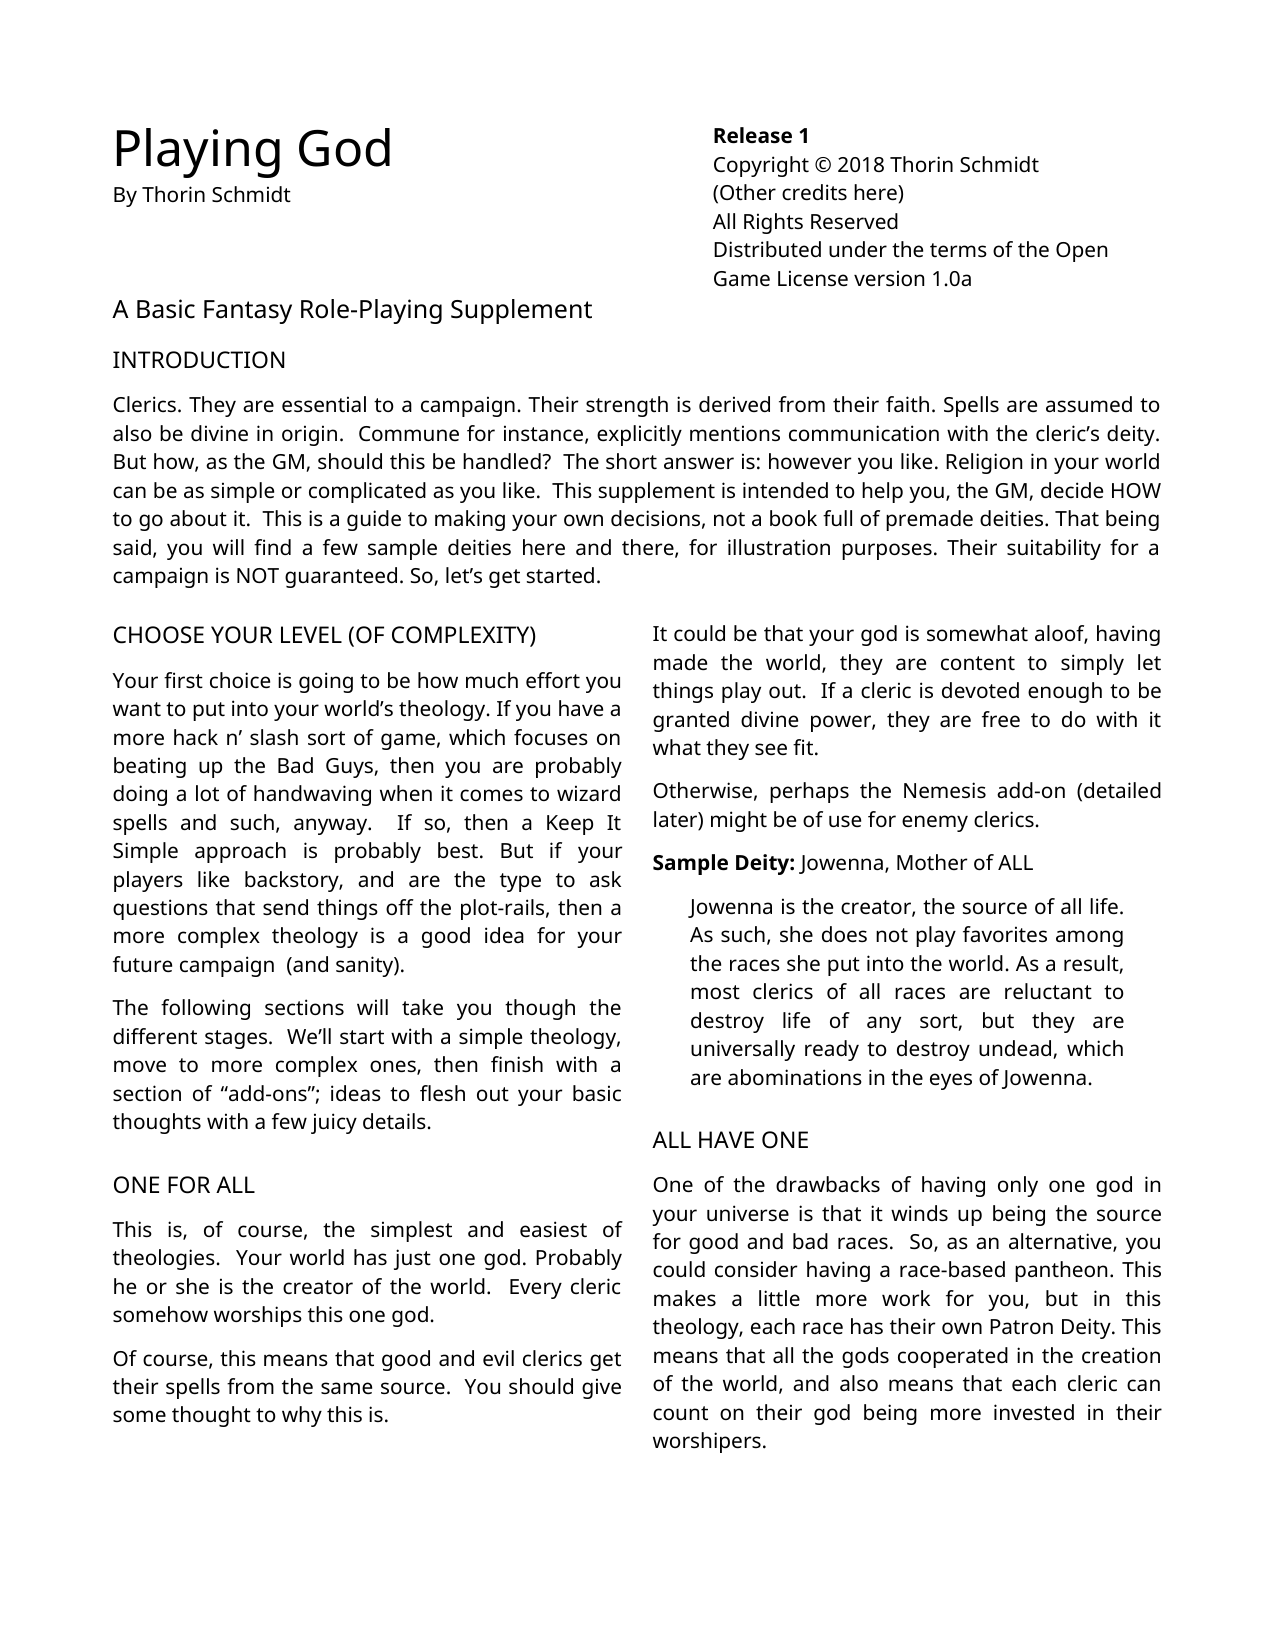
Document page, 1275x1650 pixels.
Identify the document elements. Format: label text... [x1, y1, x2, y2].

text Your first choice is going to be how much effort you want to put into your world’s theology. If you have a more hack n’ slash sort of game, which focuses on beating up the Bad Guys, then you are probably doing a lot of handwaving when it comes to wizard spells and such, anyway. If so, then a Keep It Simple approach is probably best. But if your players like backstory, and are the type to ask questions that send things off the plot-rails, then a more complex theology is a good idea for your future campaign (and sanity). [112, 666, 622, 978]
subtitle INTRODUCTION [112, 344, 1162, 375]
subtitle CHOOSE YOUR LEVEL (OF COMPLEXITY) [112, 619, 622, 651]
text Jowenna is the creator, the source of all life. As such, she does not play favorites among the races she put into the world. As a result, most clerics of all races are reluctant to destroy life of any sort, but they are universally ready to destroy undead, which are abominations in the eyes of Jowenna. [690, 892, 1125, 1091]
subtitle ONE FOR ALL [112, 1169, 622, 1200]
text The following sections will take you though the different stages. We’ll start with a simple theology, move to more complex ones, then finish with a section of “add-ons”; ideas to flesh out your basic thoughts with a few juicy details. [112, 993, 622, 1136]
text Of course, this means that good and evil clerics get their spells from the same source. You should give some thought to why this is. [112, 1344, 622, 1429]
text It could be that your god is somewhat aloof, having made the world, they are content to simply let things play out. If a cleric is devoted enough to be granted divine power, they are free to do with it what they see fit. [652, 619, 1162, 762]
text Clerics. They are essential to a campaign. Their strength is derived from their faith. Spells are assumed to also be divine in origin. Commune for instance, explicitly mentions communication with the cleric’s deity. But how, as the GM, should this be handled? The short answer is: however you like. Religion in your world can be as simple or complicated as you like. This supplement is intended to help you, the GM, decide HOW to go about it. This is a guide to making your own decisions, not a book full of premade deities. That being said, you will find a few sample deities here and there, for illustration purposes. Their suitability for a campaign is NOT guaranteed. So, let’s get started. [112, 390, 1162, 589]
table_cell A Basic Fantasy Role-Playing Supplement [113, 292, 1162, 326]
text One of the drawbacks of having only one god in your universe is that it winds up being the source for good and bad races. So, as an alternative, you could consider having a race-based pantheon. This makes a little more work for you, but in this theology, each race has their own Patron Deity. This means that all the gods cooperated in the creation of the world, and also means that each cleric can count on their god being more invested in their worshipers. [652, 1170, 1162, 1455]
table_header Release 1 Copyright © 2018 Thorin Schmidt (Other credits here) All Rights Reserved Distributed under the terms of the Open Game License version 1.0a [713, 113, 1162, 292]
text This is, of course, the simplest and easiest of theologies. Your world has just one god. Probably he or she is the creator of the world. Every cleric somehow worships this one god. [112, 1215, 622, 1329]
text Otherwise, perhaps the Nemesis add-on (detailed later) might be of use for enemy clerics. [652, 777, 1162, 833]
table_header Playing God By Thorin Schmidt [113, 113, 713, 292]
text Sample Deity: Jowenna, Mother of ALL [652, 848, 1162, 877]
subtitle ALL HAVE ONE [652, 1124, 1162, 1155]
